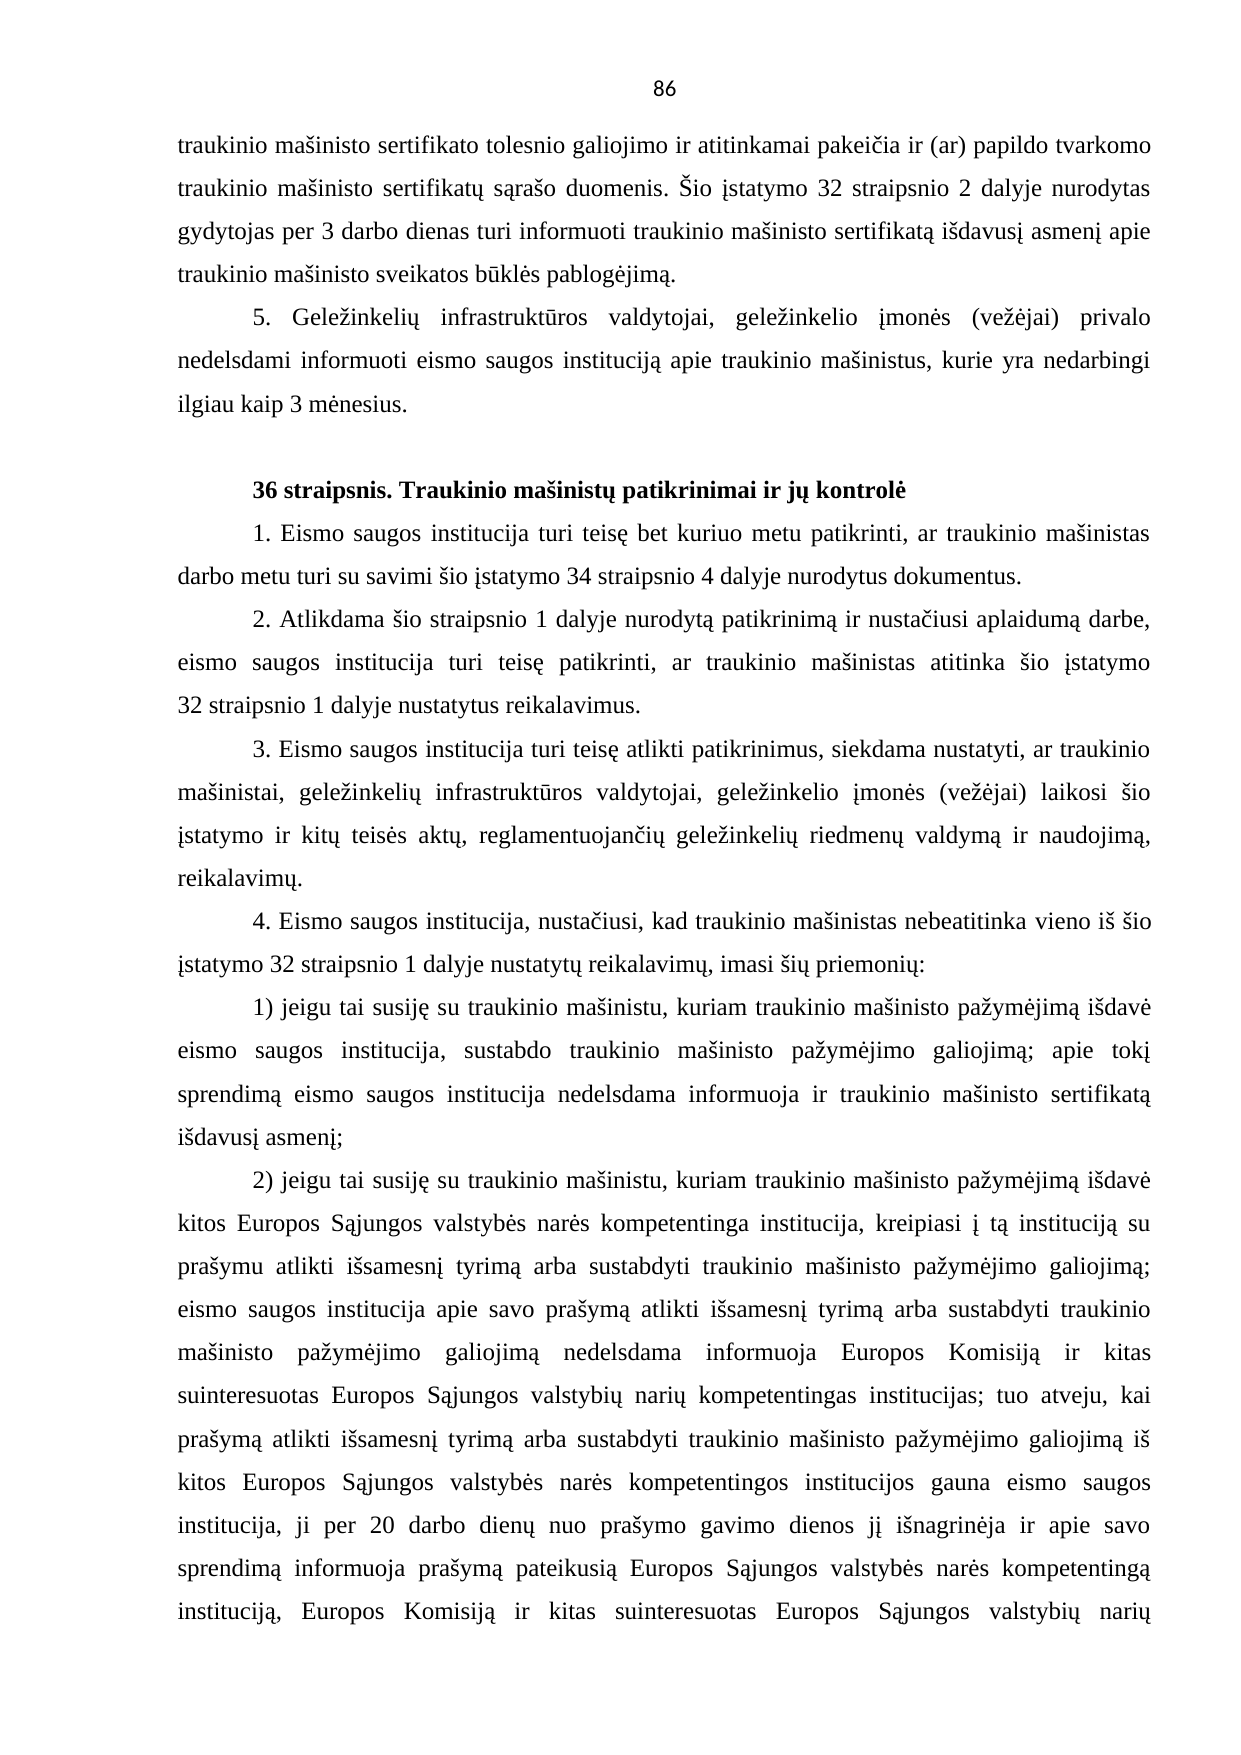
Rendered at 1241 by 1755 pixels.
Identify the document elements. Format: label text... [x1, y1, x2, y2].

text 1. Eismo saugos institucija turi teisę bet kuriuo metu patikrinti, ar traukinio mašinistas darbo metu turi su savimi šio įstatymo 34 straipsnio 4 dalyje nurodytus dokumentus. [177, 518, 1152, 590]
text 3. Eismo saugos institucija turi teisę atlikti patikrinimus, siekdama nustatyti, ar traukinio mašinistai, geležinkelių infrastruktūros valdytojai, geležinkelio įmonės (vežėjai) laikosi šio įstatymo ir kitų teisės aktų, reglamentuojančių geležinkelių riedmenų valdymą ir naudojimą, reikalavimų. [177, 734, 1152, 892]
text 4. Eismo saugos institucija, nustačiusi, kad traukinio mašinistas nebeatitinka vieno iš šio įstatymo 32 straipsnio 1 dalyje nustatytų reikalavimų, imasi šių priemonių: [177, 906, 1152, 978]
text 2) jeigu tai susiję su traukinio mašinistu, kuriam traukinio mašinisto pažymėjimą išdavė kitos Europos Sąjungos valstybės narės kompetentinga institucija, kreipiasi į tą instituciją su prašymu atlikti išsamesnį tyrimą arba sustabdyti traukinio mašinisto pažymėjimo galiojimą; eismo saugos institucija apie savo prašymą atlikti išsamesnį tyrimą arba sustabdyti traukinio mašinisto pažymėjimo galiojimą nedelsdama informuoja Europos Komisiją ir kitas suinteresuotas Europos Sąjungos valstybių narių kompetentingas institucijas; tuo atveju, kai prašymą atlikti išsamesnį tyrimą arba sustabdyti traukinio mašinisto pažymėjimo galiojimą iš kitos Europos Sąjungos valstybės narės kompetentingos institucijos gauna eismo saugos institucija, ji per 20 darbo dienų nuo prašymo gavimo dienos jį išnagrinėja ir apie savo sprendimą informuoja prašymą pateikusią Europos Sąjungos valstybės narės kompetentingą instituciją, Europos Komisiją ir kitas suinteresuotas Europos Sąjungos valstybių narių [177, 1165, 1152, 1625]
text traukinio mašinisto sertifikato tolesnio galiojimo ir atitinkamai pakeičia ir (ar) papildo tvarkomo traukinio mašinisto sertifikatų sąrašo duomenis. Šio įstatymo 32 straipsnio 2 dalyje nurodytas gydytojas per 3 darbo dienas turi informuoti traukinio mašinisto sertifikatą išdavusį asmenį apie traukinio mašinisto sveikatos būklės pablogėjimą. [177, 130, 1152, 288]
text 5. Geležinkelių infrastruktūros valdytojai, geležinkelio įmonės (vežėjai) privalo nedelsdami informuoti eismo saugos instituciją apie traukinio mašinistus, kurie yra nedarbingi ilgiau kaip 3 mėnesius. [177, 302, 1152, 417]
text 1) jeigu tai susiję su traukinio mašinistu, kuriam traukinio mašinisto pažymėjimą išdavė eismo saugos institucija, sustabdo traukinio mašinisto pažymėjimo galiojimą; apie tokį sprendimą eismo saugos institucija nedelsdama informuoja ir traukinio mašinisto sertifikatą išdavusį asmenį; [177, 992, 1152, 1151]
text 2. Atlikdama šio straipsnio 1 dalyje nurodytą patikrinimą ir nustačiusi aplaidumą darbe, eismo saugos institucija turi teisę patikrinti, ar traukinio mašinistas atitinka šio įstatymo 32 straipsnio 1 dalyje nustatytus reikalavimus. [177, 604, 1152, 719]
text 36 straipsnis. Traukinio mašinistų patikrinimai ir jų kontrolė [177, 475, 1152, 504]
